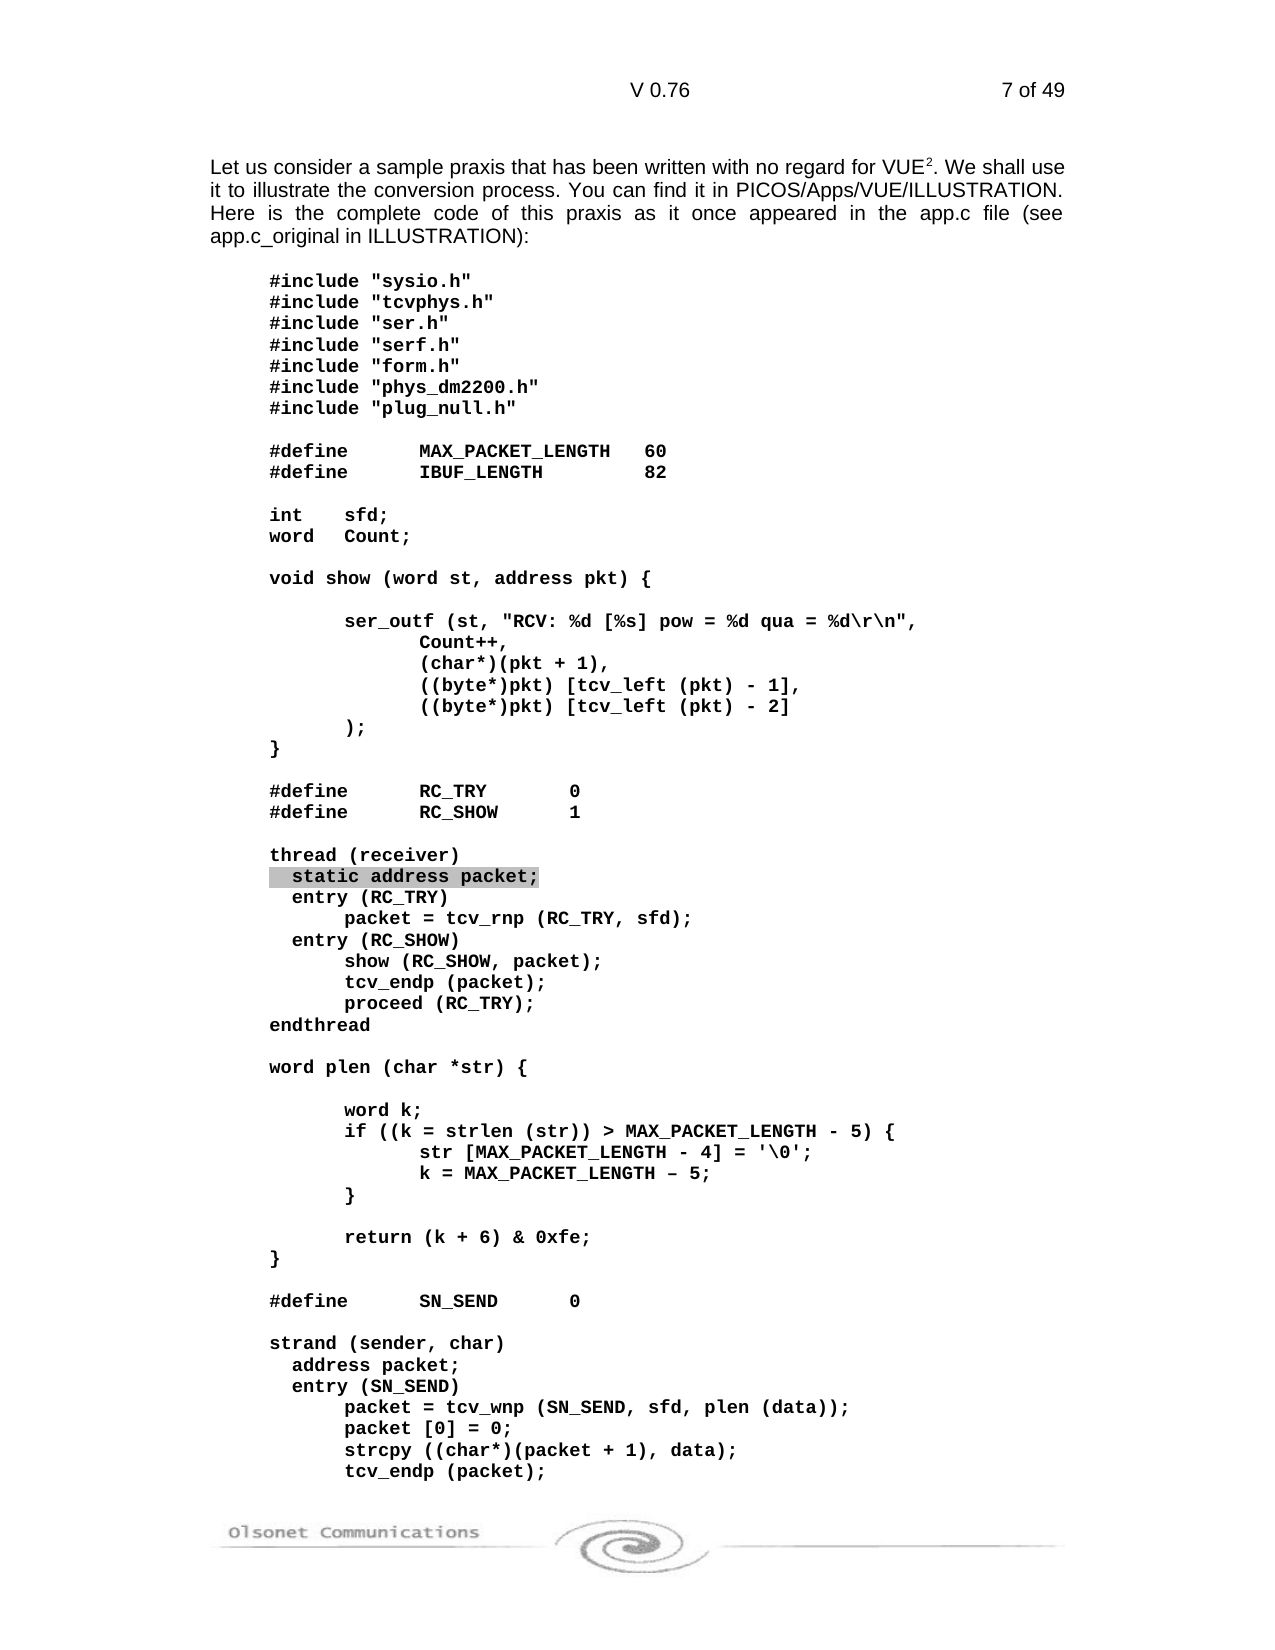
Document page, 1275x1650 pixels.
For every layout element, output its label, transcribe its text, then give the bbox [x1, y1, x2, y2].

text #include "ser.h" [269, 314, 1065, 335]
text #define RC_TRY 0 [269, 782, 1065, 803]
text #include "form.h" [269, 357, 1065, 378]
text } [269, 1185, 1065, 1207]
text int sfd; [269, 505, 1065, 527]
text tcv_endp (packet); [269, 1462, 1065, 1483]
text word k; [269, 1100, 1065, 1122]
text packet = tcv_rnp (RC_TRY, sfd); [269, 909, 1065, 930]
text show (RC_SHOW, packet); [269, 952, 1065, 973]
text #define MAX_PACKET_LENGTH 60 [269, 442, 1065, 463]
text ((byte*)pkt) [tcv_left (pkt) - 2] [269, 697, 1065, 718]
text #include "tcvphys.h" [269, 293, 1065, 314]
text entry (RC_TRY) [269, 888, 1065, 909]
text #define RC_SHOW 1 [269, 803, 1065, 824]
text #define SN_SEND 0 [269, 1292, 1065, 1313]
text strcpy ((char*)(packet + 1), data); [269, 1440, 1065, 1462]
text word plen (char *str) { [269, 1058, 1065, 1079]
text #include "phys_dm2200.h" [269, 378, 1065, 399]
text } [269, 1249, 1065, 1270]
text static address packet; [269, 867, 1065, 888]
text if ((k = strlen (str)) > MAX_PACKET_LENGTH - 5) { [269, 1122, 1065, 1143]
text tcv_endp (packet); [269, 973, 1065, 994]
text k = MAX_PACKET_LENGTH – 5; [269, 1164, 1065, 1185]
text return (k + 6) & 0xfe; [269, 1228, 1065, 1249]
text str [MAX_PACKET_LENGTH - 4] = '\0'; [269, 1143, 1065, 1164]
text } [269, 739, 1065, 760]
text address packet; [269, 1355, 1065, 1377]
text entry (RC_SHOW) [269, 930, 1065, 952]
picture [210, 1504, 1065, 1596]
text word Count; [269, 527, 1065, 548]
text endthread [269, 1015, 1065, 1037]
text Let us consider a sample praxis that has been written with no regard for VUE2. We shall use it to illustrate the conversion process. You can find it in PICOS/Apps/VUE/ILLUSTRATION. Here is the complete code of this praxis as it once appeared in the app.c file (see app.c_original in ILLUSTRATION): [210, 155, 1065, 248]
text void show (word st, address pkt) { [269, 569, 1065, 590]
text ser_outf (st, "RCV: %d [%s] pow = %d qua = %d\r\n", [269, 612, 1065, 633]
text packet = tcv_wnp (SN_SEND, sfd, plen (data)); [269, 1398, 1065, 1419]
text (char*)(pkt + 1), [269, 654, 1065, 675]
text thread (receiver) [269, 845, 1065, 867]
text #include "plug_null.h" [269, 399, 1065, 420]
text ); [269, 718, 1065, 739]
text ((byte*)pkt) [tcv_left (pkt) - 1], [269, 675, 1065, 697]
text strand (sender, char) [269, 1334, 1065, 1355]
text proceed (RC_TRY); [269, 994, 1065, 1015]
text #define IBUF_LENGTH 82 [269, 463, 1065, 484]
text entry (SN_SEND) [269, 1377, 1065, 1398]
text #include "sysio.h" [269, 272, 1065, 293]
text #include "serf.h" [269, 335, 1065, 357]
text packet [0] = 0; [269, 1419, 1065, 1440]
text Count++, [269, 633, 1065, 654]
